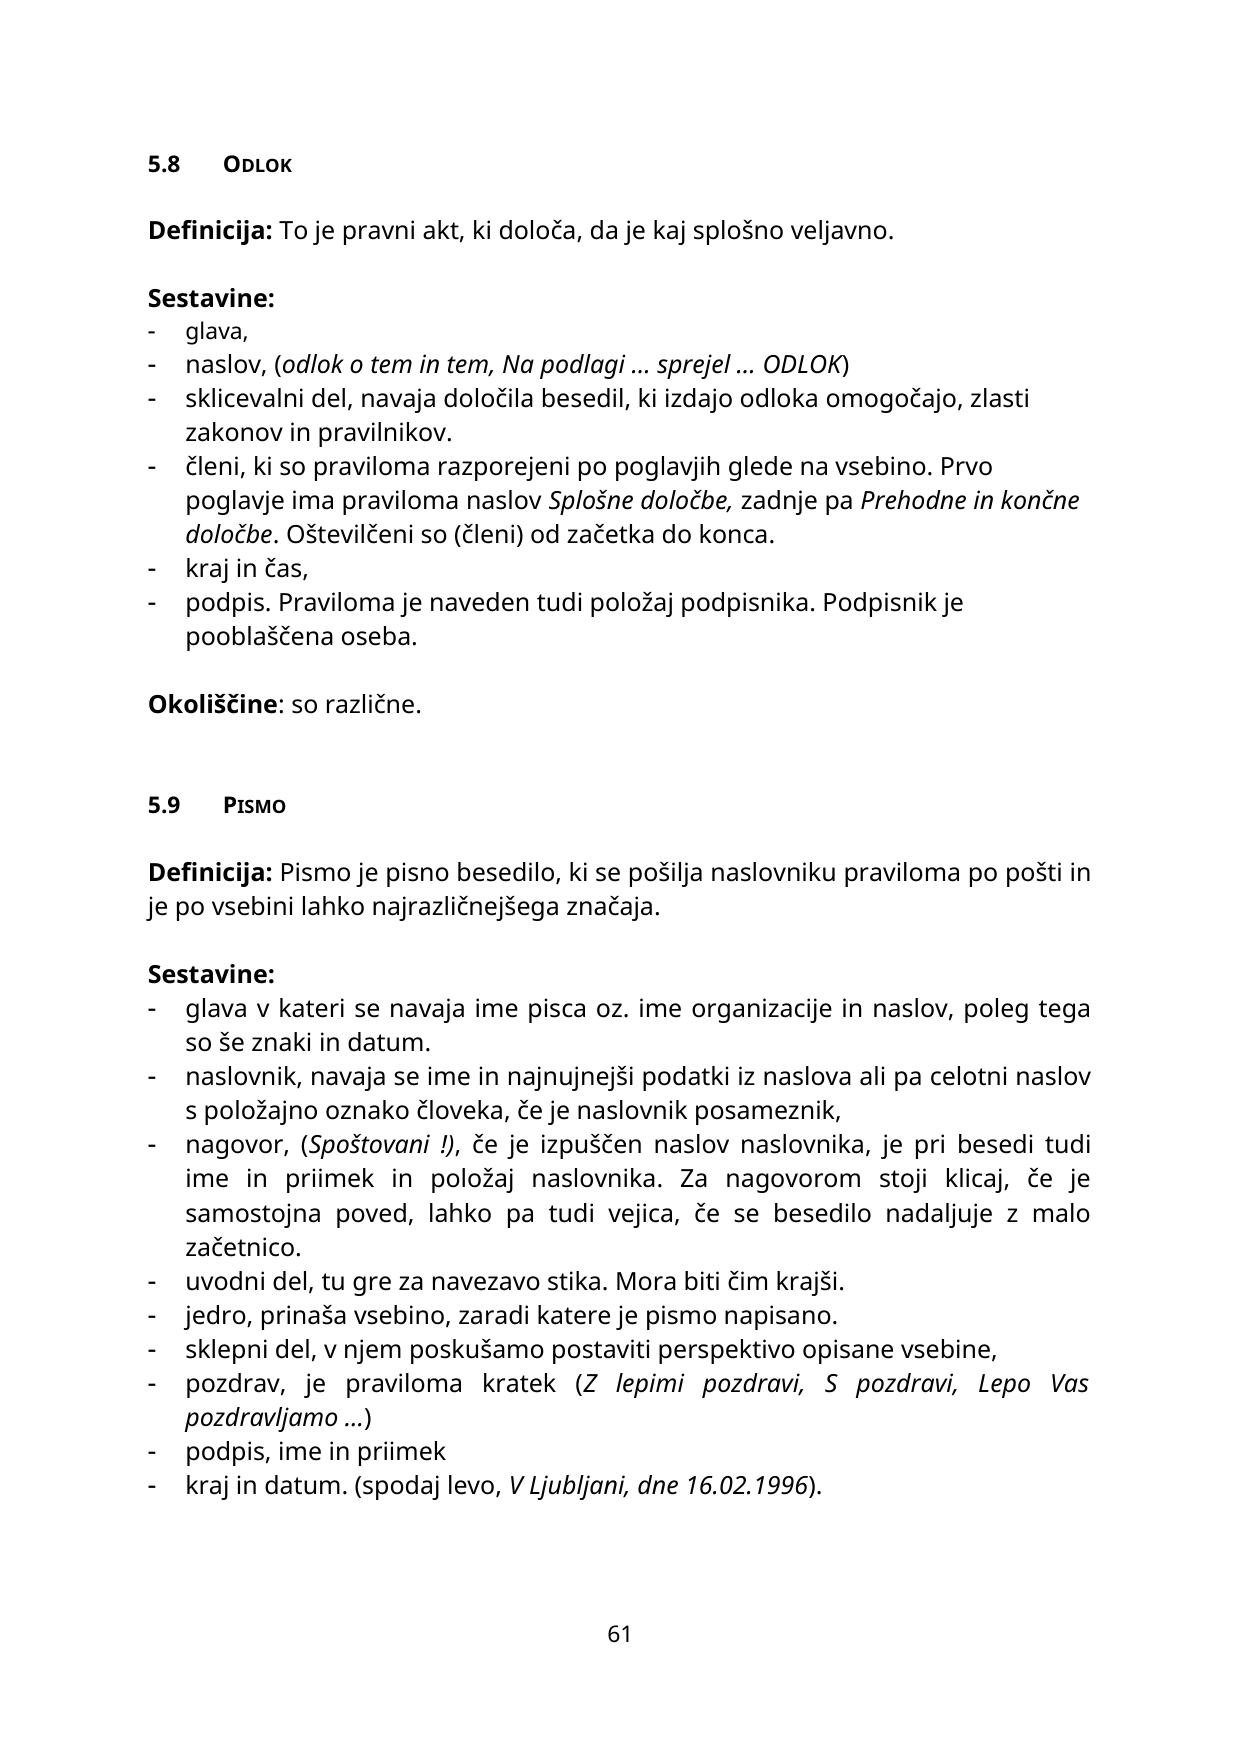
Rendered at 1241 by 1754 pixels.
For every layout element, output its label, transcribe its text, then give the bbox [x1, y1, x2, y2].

list glava, [148, 315, 1092, 346]
subtitle Odlok [148, 148, 1092, 179]
list sklicevalni del, navaja določila besedil, ki izdajo odloka omogočajo, zlasti zakonov in pravilnikov. [148, 381, 1092, 449]
list naslov, (odlok o tem in tem, Na podlagi … sprejel … ODLOK) [148, 346, 1092, 381]
list glava v kateri se navaja ime pisca oz. ime organizacije in naslov, poleg tega so še znaki in datum. [148, 991, 1092, 1059]
list kraj in čas, [148, 551, 1092, 585]
list podpis. Praviloma je naveden tudi položaj podpisnika. Podpisnik je pooblaščena oseba. [148, 585, 1092, 653]
list podpis, ime in priimek [148, 1434, 1092, 1468]
text Definicija: To je pravni akt, ki določa, da je kaj splošno veljavno. [148, 213, 1092, 247]
text Okoliščine: so različne. [148, 687, 1092, 721]
text Sestavine: [148, 281, 1092, 315]
list pozdrav, je praviloma kratek (Z lepimi pozdravi, S pozdravi, Lepo Vas pozdravljamo …) [148, 1366, 1092, 1434]
list členi, ki so praviloma razporejeni po poglavjih glede na vsebino. Prvo poglavje ima praviloma naslov Splošne določbe, zadnje pa Prehodne in končne določbe. Oštevilčeni so (členi) od začetka do konca. [148, 449, 1092, 551]
text Sestavine: [148, 957, 1092, 991]
list jedro, prinaša vsebino, zaradi katere je pismo napisano. [148, 1297, 1092, 1331]
list nagovor, (Spoštovani !), če je izpuščen naslov naslovnika, je pri besedi tudi ime in priimek in položaj naslovnika. Za nagovorom stoji klicaj, če je samostojna poved, lahko pa tudi vejica, če se besedilo nadaljuje z malo začetnico. [148, 1127, 1092, 1263]
text Definicija: Pismo je pisno besedilo, ki se pošilja naslovniku praviloma po pošti in je po vsebini lahko najrazličnejšega značaja. [148, 854, 1092, 923]
list naslovnik, navaja se ime in najnujnejši podatki iz naslova ali pa celotni naslov s položajno oznako človeka, če je naslovnik posameznik, [148, 1059, 1092, 1127]
list uvodni del, tu gre za navezavo stika. Mora biti čim krajši. [148, 1263, 1092, 1297]
list kraj in datum. (spodaj levo, V Ljubljani, dne 16.02.1996). [148, 1468, 1092, 1502]
list sklepni del, v njem poskušamo postaviti perspektivo opisane vsebine, [148, 1331, 1092, 1366]
subtitle Pismo [148, 789, 1092, 821]
